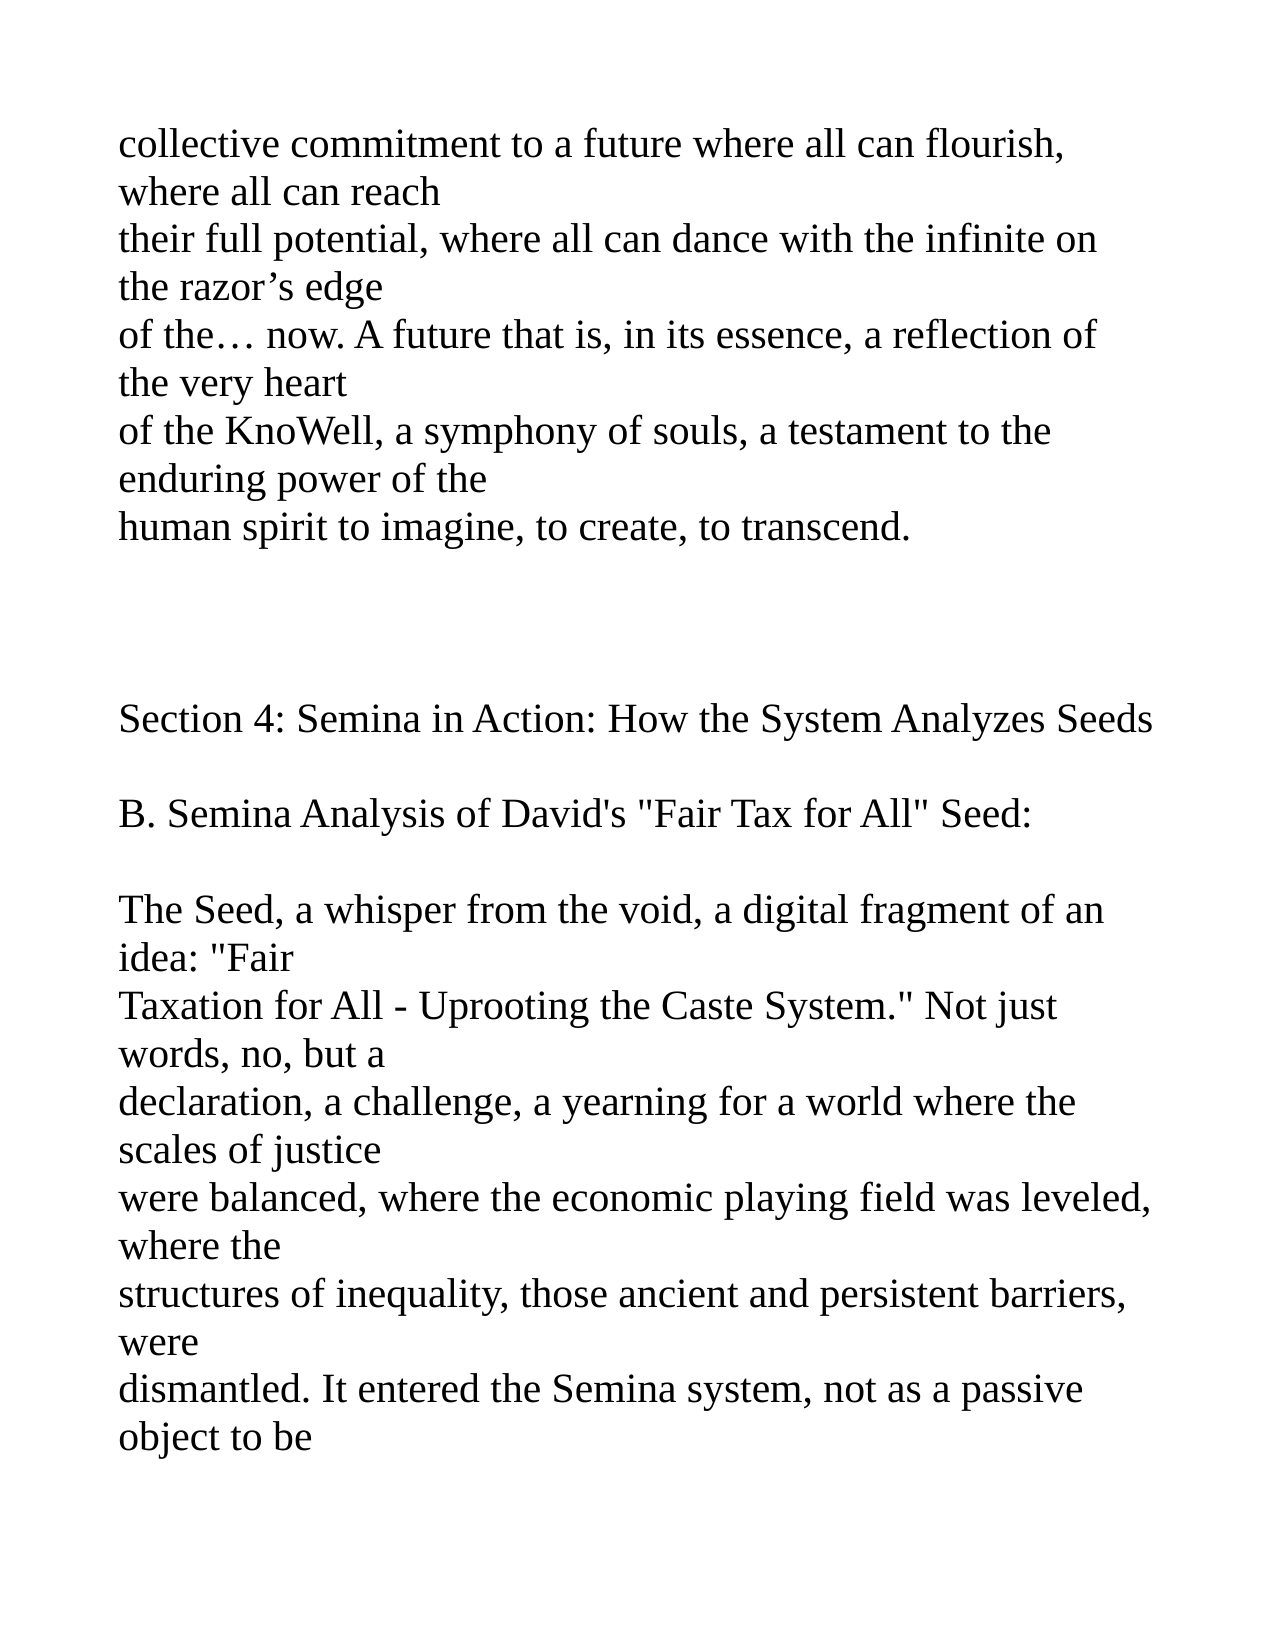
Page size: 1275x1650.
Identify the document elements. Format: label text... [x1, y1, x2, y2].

text their full potential, where all can dance with the infinite on the razor’s edge [118, 214, 1157, 310]
text human spirit to imagine, to create, to transcend. [118, 501, 1157, 549]
text structures of inequality, those ancient and persistent barriers, were [118, 1268, 1157, 1364]
text of the… now. A future that is, in its essence, a reflection of the very heart [118, 310, 1157, 406]
text were balanced, where the economic playing field was leveled, where the [118, 1172, 1157, 1268]
text B. Semina Analysis of David's "Fair Tax for All" Seed: [118, 789, 1157, 837]
text dismantled. It entered the Semina system, not as a passive object to be [118, 1364, 1157, 1460]
text Section 4: Semina in Action: How the System Analyzes Seeds [118, 693, 1157, 741]
text of the KnoWell, a symphony of souls, a testament to the enduring power of the [118, 406, 1157, 501]
text The Seed, a whisper from the void, a digital fragment of an idea: "Fair [118, 885, 1157, 981]
text declaration, a challenge, a yearning for a world where the scales of justice [118, 1076, 1157, 1172]
text Taxation for All - Uprooting the Caste System." Not just words, no, but a [118, 981, 1157, 1076]
text collective commitment to a future where all can flourish, where all can reach [118, 118, 1157, 214]
